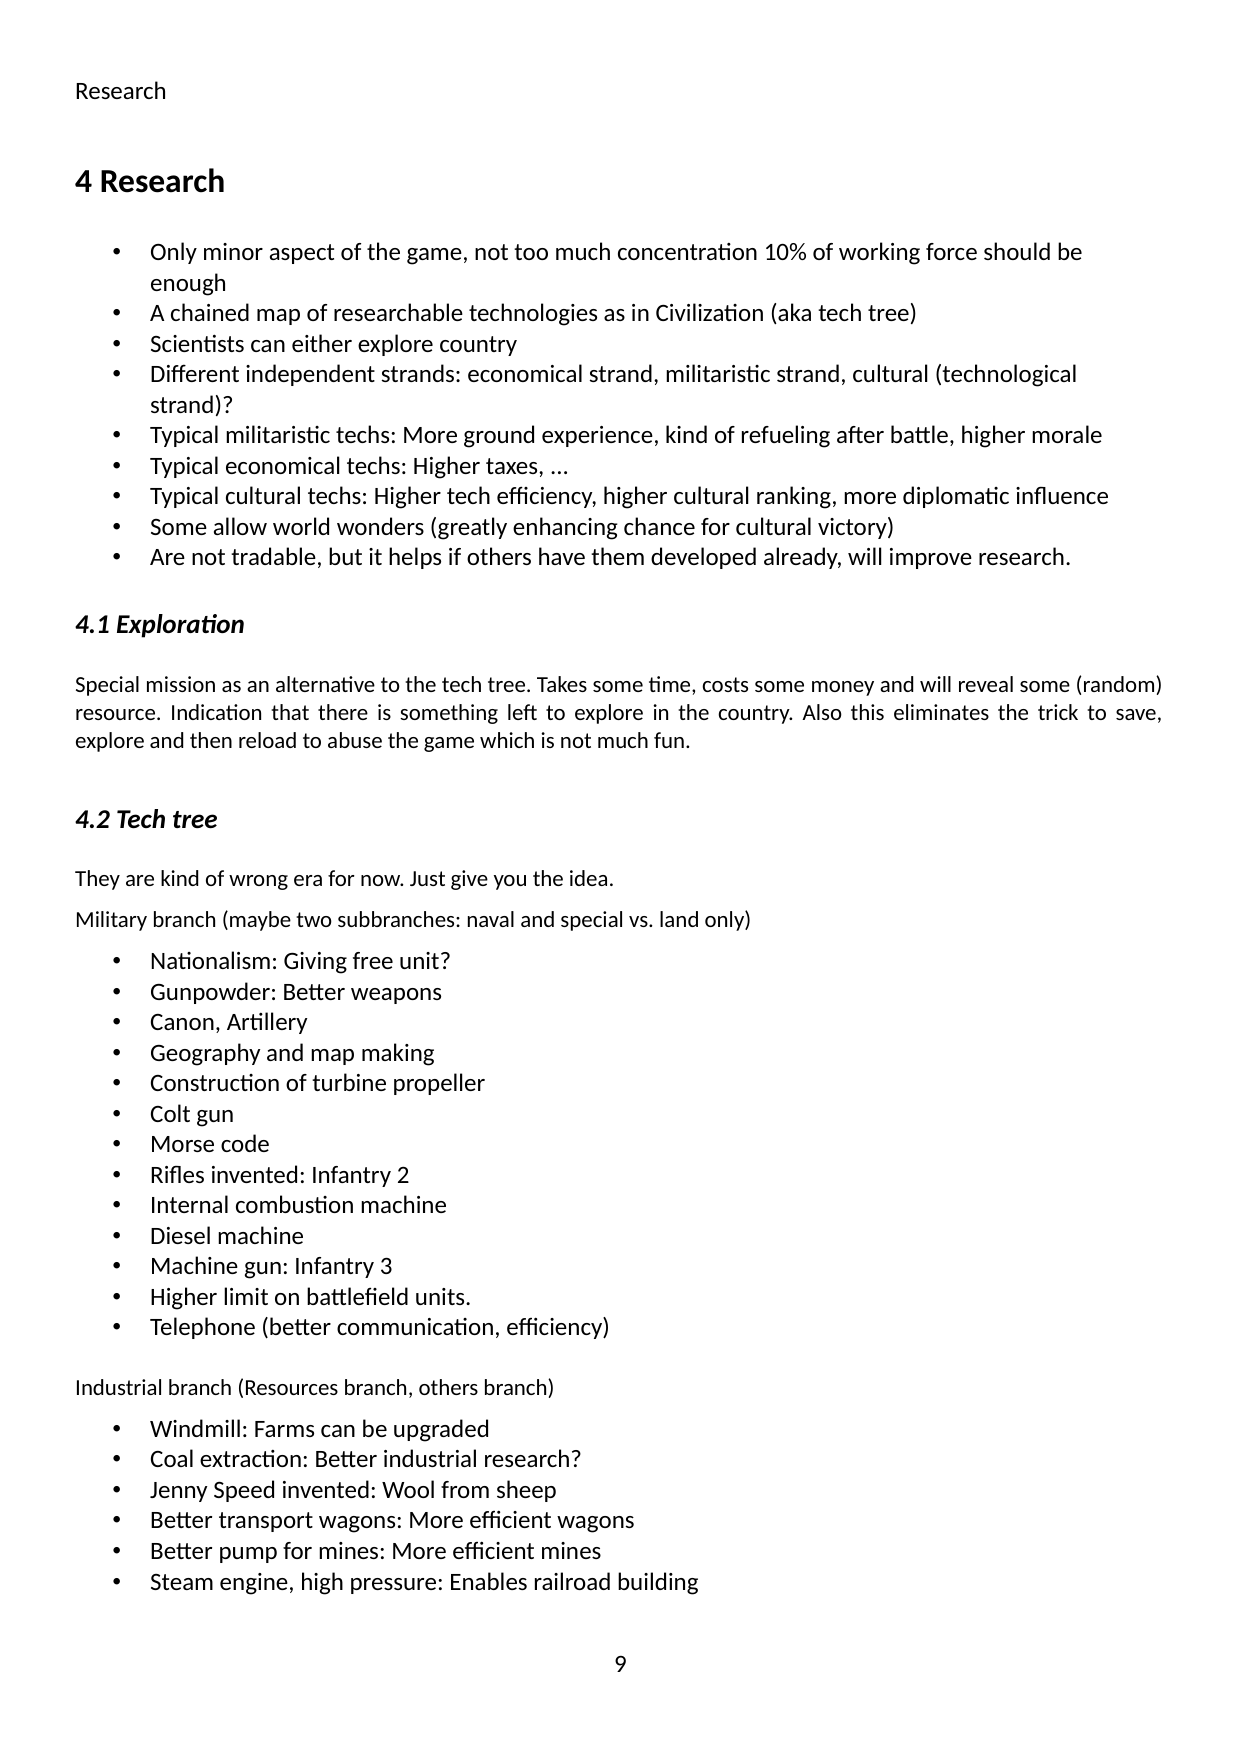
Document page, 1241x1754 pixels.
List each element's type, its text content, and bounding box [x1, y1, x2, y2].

list Better pump for mines: More efficient mines [112, 1535, 1166, 1566]
list Nationalism: Giving free unit? [112, 945, 1166, 976]
list Telephone (better communication, efficiency) [112, 1312, 1166, 1342]
list Scientists can either explore country [112, 328, 1166, 358]
list Construction of turbine propeller [112, 1067, 1166, 1098]
text Military branch (maybe two subbranches: naval and special vs. land only) [75, 905, 1166, 933]
list Some allow world wonders (greatly enhancing chance for cultural victory) [112, 511, 1166, 541]
subtitle Research [75, 160, 1166, 201]
list Gunpowder: Better weapons [112, 976, 1166, 1006]
list Canon, Artillery [112, 1006, 1166, 1037]
list Colt gun [112, 1098, 1166, 1128]
list Only minor aspect of the game, not too much concentration 10% of working force should be enough [112, 236, 1166, 297]
list Steam engine, high pressure: Enables railroad building [112, 1566, 1166, 1596]
subtitle Exploration [75, 607, 1166, 640]
text They are kind of wrong era for now. Just give you the idea. [75, 864, 1166, 892]
list Coal extraction: Better industrial research? [112, 1444, 1166, 1474]
list Better transport wagons: More efficient wagons [112, 1505, 1166, 1535]
list Windmill: Farms can be upgraded [112, 1413, 1166, 1444]
list Are not tradable, but it helps if others have them developed already, will improve research. [112, 541, 1166, 572]
list Typical militaristic techs: More ground experience, kind of refueling after battle, higher morale [112, 419, 1166, 450]
list Typical economical techs: Higher taxes, ... [112, 450, 1166, 480]
text Industrial branch (Resources branch, others branch) [75, 1373, 1166, 1401]
list Higher limit on battlefield units. [112, 1281, 1166, 1312]
list Machine gun: Infantry 3 [112, 1251, 1166, 1281]
text Special mission as an alternative to the tech tree. Takes some time, costs some money and will reveal some (random) resource. Indication that there is something left to explore in the country. Also this eliminates the trick to save, explore and then reload to abuse the game which is not much fun. [75, 670, 1166, 754]
list Different independent strands: economical strand, militaristic strand, cultural (technological strand)? [112, 358, 1166, 419]
list Typical cultural techs: Higher tech efficiency, higher cultural ranking, more diplomatic influence [112, 480, 1166, 511]
list Jenny Speed invented: Wool from sheep [112, 1474, 1166, 1505]
list Geography and map making [112, 1037, 1166, 1067]
list A chained map of researchable technologies as in Civilization (aka tech tree) [112, 297, 1166, 328]
list Morse code [112, 1128, 1166, 1159]
list Rifles invented: Infantry 2 [112, 1159, 1166, 1189]
list Diesel machine [112, 1220, 1166, 1251]
list Internal combustion machine [112, 1189, 1166, 1220]
subtitle Tech tree [75, 802, 1166, 835]
